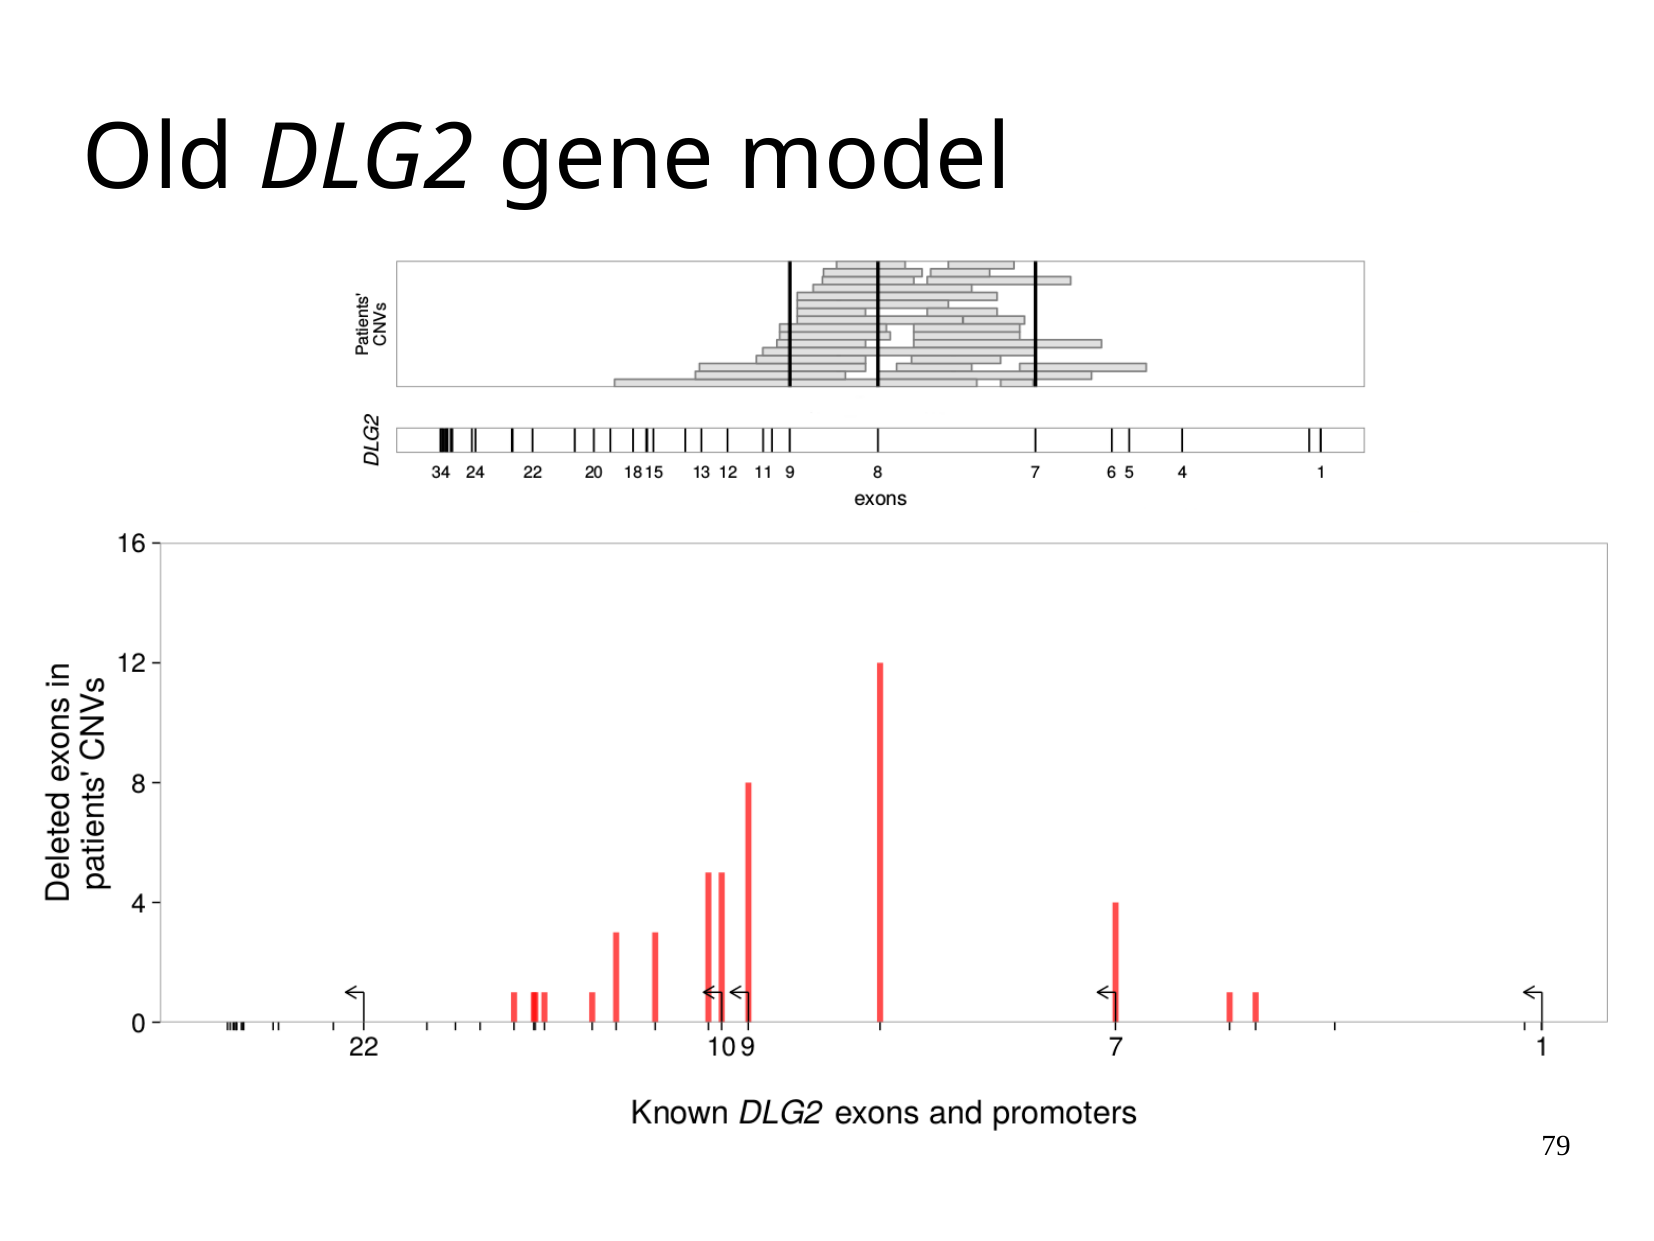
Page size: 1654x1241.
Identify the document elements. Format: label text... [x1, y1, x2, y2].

picture [36, 257, 1609, 1133]
title Old DLG2 gene model [82, 49, 1571, 257]
